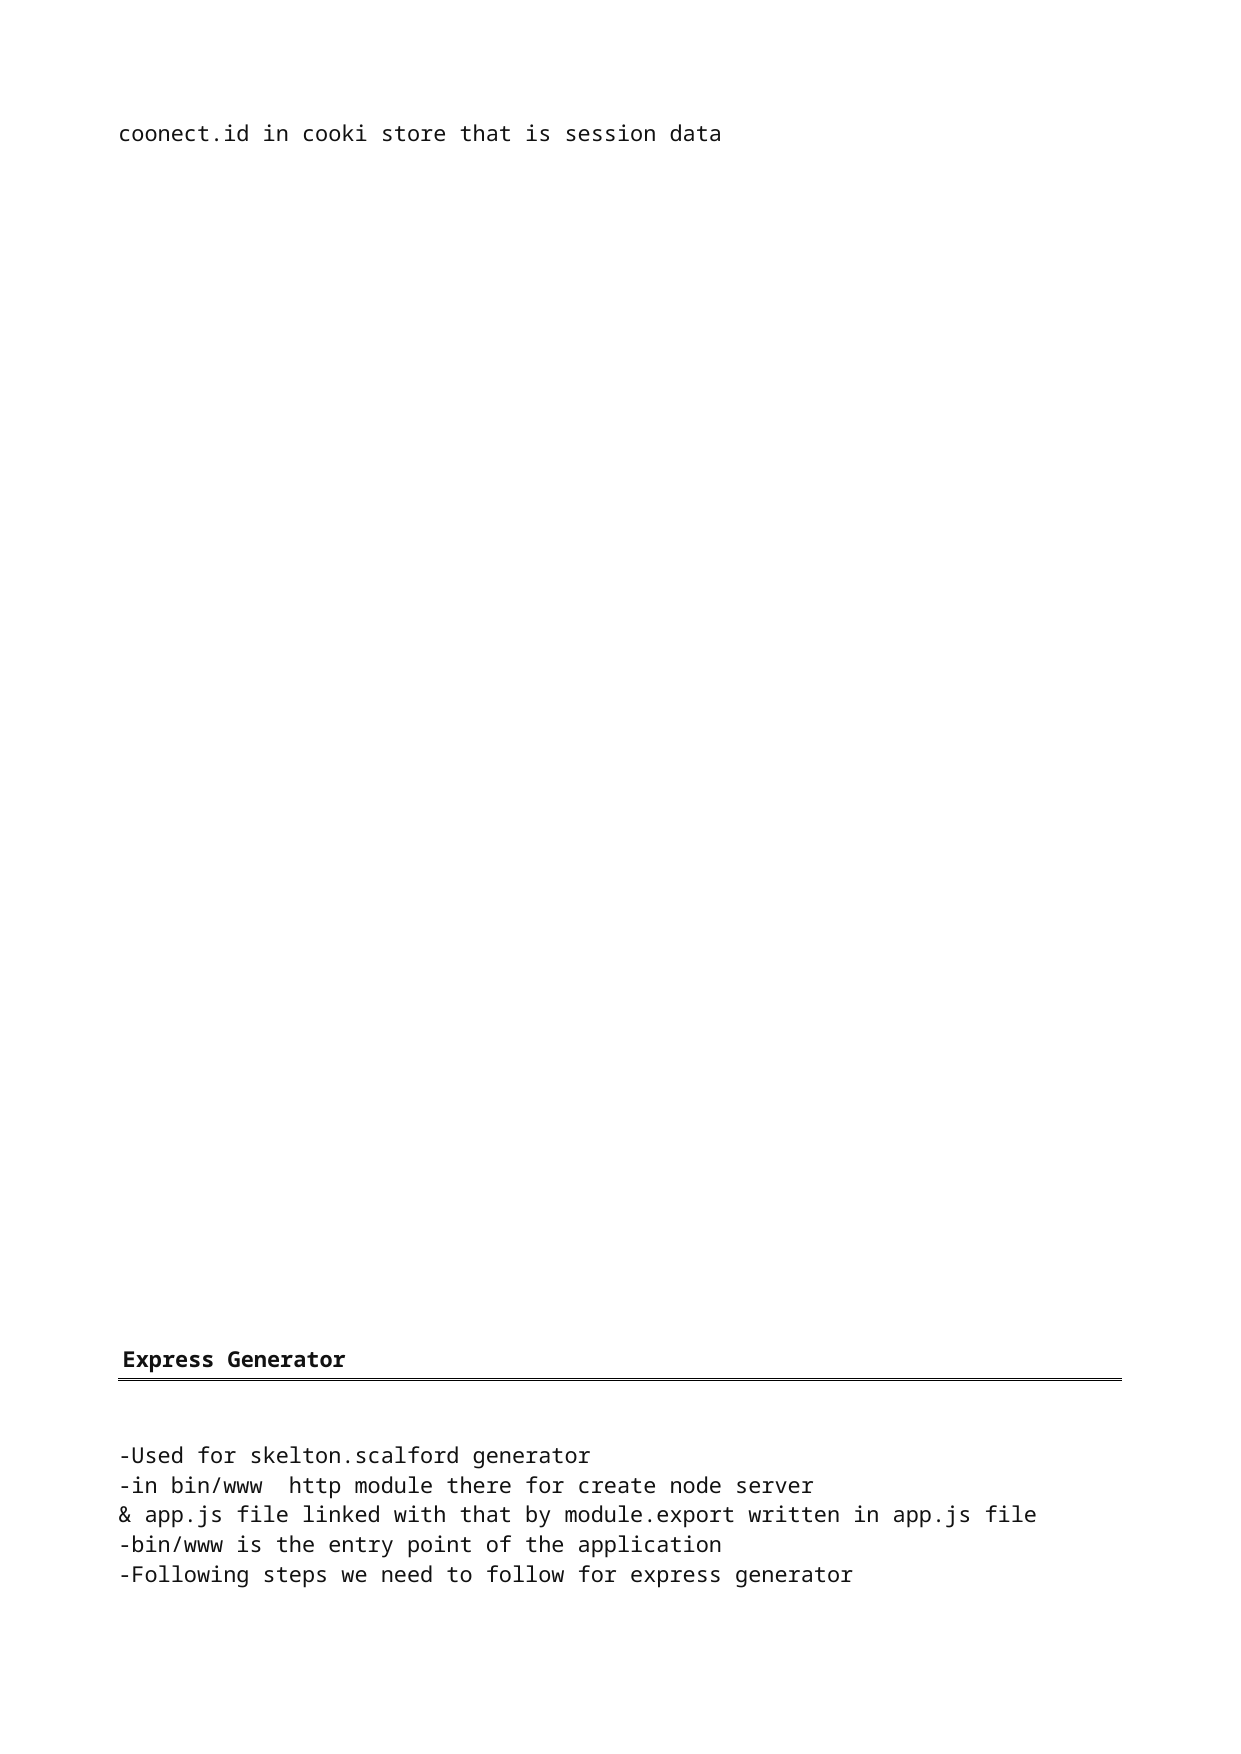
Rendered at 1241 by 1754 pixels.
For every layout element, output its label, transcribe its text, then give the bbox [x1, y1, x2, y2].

text -bin/www is the entry point of the application [118, 1529, 1122, 1559]
text -Following steps we need to follow for express generator [118, 1559, 1122, 1589]
text -in bin/www http module there for create node server [118, 1470, 1122, 1499]
text -Used for skelton.scalford generator [118, 1440, 1122, 1470]
text & app.js file linked with that by module.export written in app.js file [118, 1499, 1122, 1529]
text Express Generator [118, 1339, 1122, 1378]
text coonect.id in cooki store that is session data [118, 118, 1122, 148]
